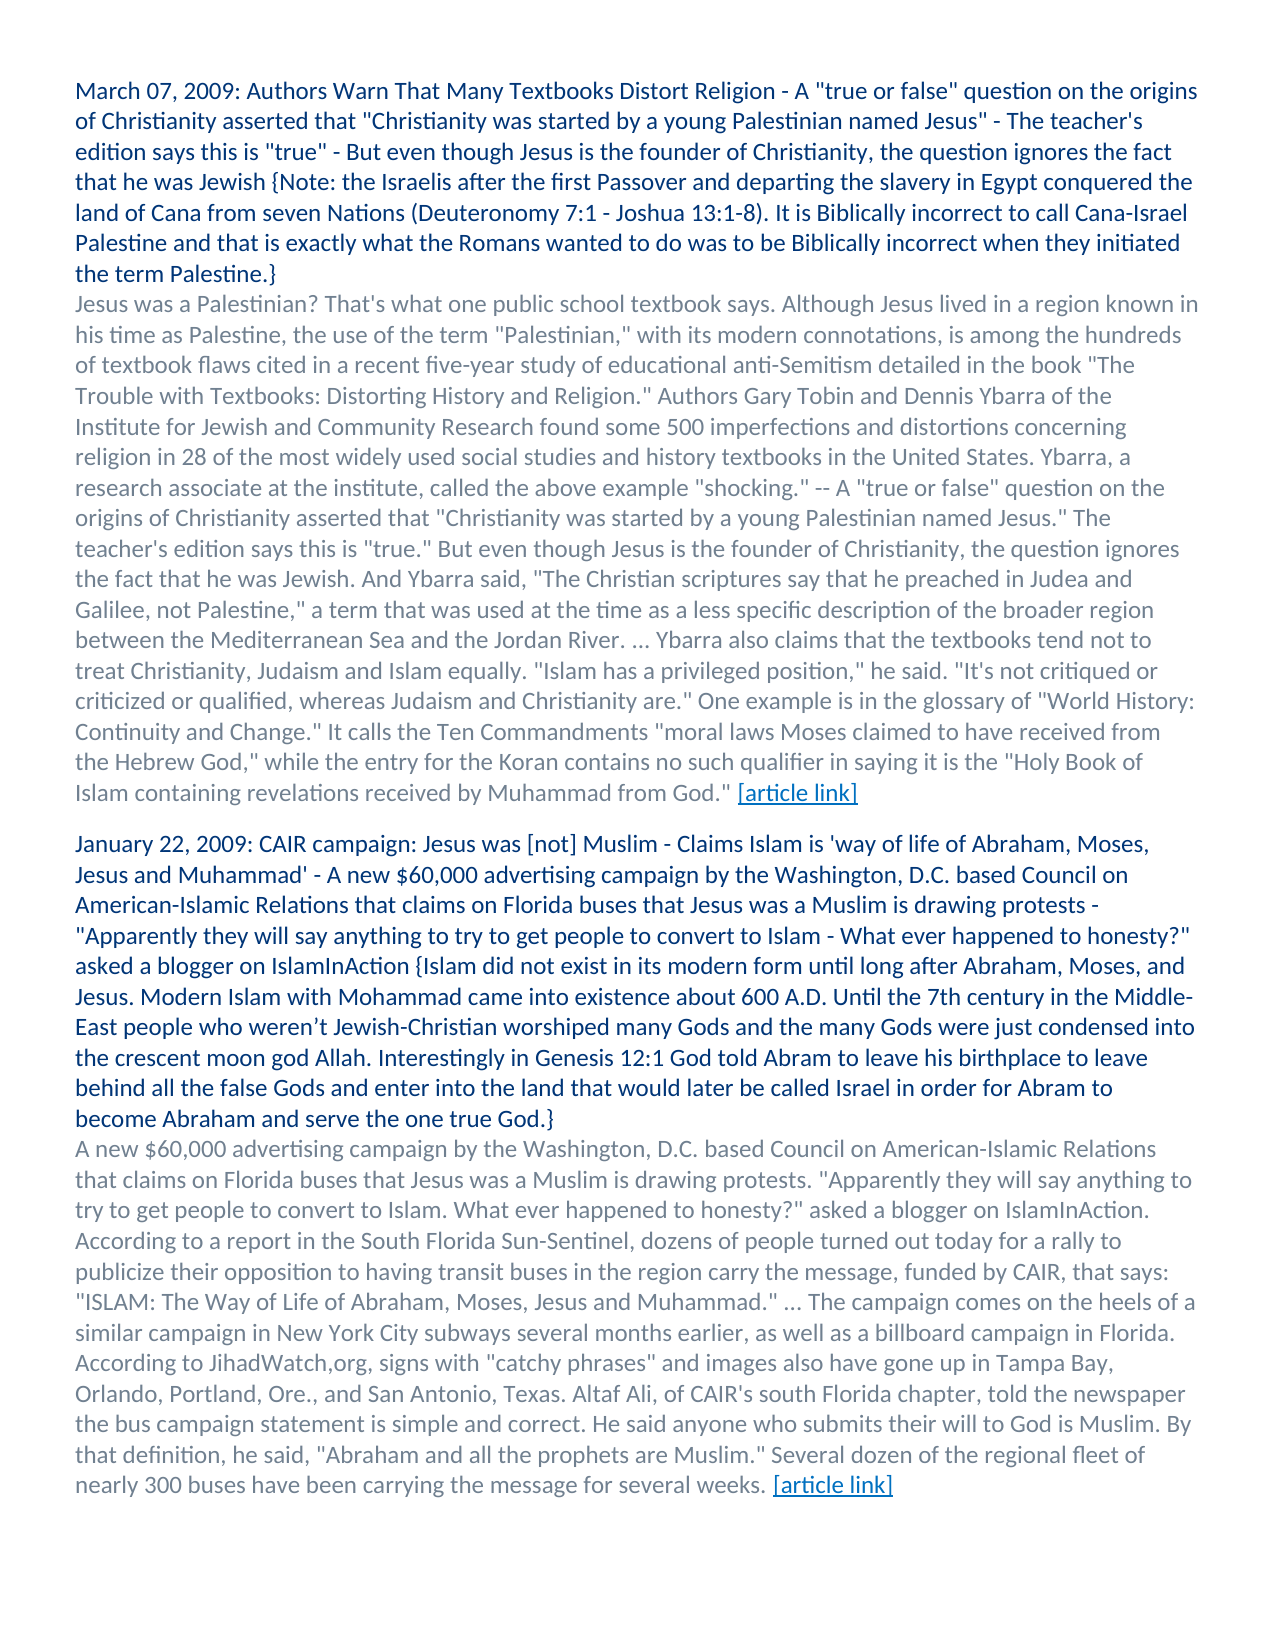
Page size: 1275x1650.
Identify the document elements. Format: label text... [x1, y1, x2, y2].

text January 22, 2009: CAIR campaign: Jesus was [not] Muslim - Claims Islam is 'way of life of Abraham, Moses, Jesus and Muhammad' - A new $60,000 advertising campaign by the Washington, D.C. based Council on American-Islamic Relations that claims on Florida buses that Jesus was a Muslim is drawing protests - "Apparently they will say anything to try to get people to convert to Islam - What ever happened to honesty?" asked a blogger on IslamInAction {Islam did not exist in its modern form until long after Abraham, Moses, and Jesus. Modern Islam with Mohammad came into existence about 600 A.D. Until the 7th century in the Middle-East people who weren’t Jewish-Christian worshiped many Gods and the many Gods were just condensed into the crescent moon god Allah. Interestingly in Genesis 12:1 God told Abram to leave his birthplace to leave behind all the false Gods and enter into the land that would later be called Israel in order for Abram to become Abraham and serve the one true God.} A new $60,000 advertising campaign by the Washington, D.C. based Council on American-Islamic Relations that claims on Florida buses that Jesus was a Muslim is drawing protests. "Apparently they will say anything to try to get people to convert to Islam. What ever happened to honesty?" asked a blogger on IslamInAction. According to a report in the South Florida Sun-Sentinel, dozens of people turned out today for a rally to publicize their opposition to having transit buses in the region carry the message, funded by CAIR, that says: "ISLAM: The Way of Life of Abraham, Moses, Jesus and Muhammad." ... The campaign comes on the heels of a similar campaign in New York City subways several months earlier, as well as a billboard campaign in Florida. According to JihadWatch,org, signs with "catchy phrases" and images also have gone up in Tampa Bay, Orlando, Portland, Ore., and San Antonio, Texas. Altaf Ali, of CAIR's south Florida chapter, told the newspaper the bus campaign statement is simple and correct. He said anyone who submits their will to God is Muslim. By that definition, he said, "Abraham and all the prophets are Muslim." Several dozen of the regional fleet of nearly 300 buses have been carrying the message for several weeks. [article link] [75, 828, 1200, 1500]
text March 07, 2009: Authors Warn That Many Textbooks Distort Religion - A "true or false" question on the origins of Christianity asserted that "Christianity was started by a young Palestinian named Jesus" - The teacher's edition says this is "true" - But even though Jesus is the founder of Christianity, the question ignores the fact that he was Jewish {Note: the Israelis after the first Passover and departing the slavery in Egypt conquered the land of Cana from seven Nations (Deuteronomy 7:1 - Joshua 13:1-8). It is Biblically incorrect to call Cana-Israel Palestine and that is exactly what the Romans wanted to do was to be Biblically incorrect when they initiated the term Palestine.} Jesus was a Palestinian? That's what one public school textbook says. Although Jesus lived in a region known in his time as Palestine, the use of the term "Palestinian," with its modern connotations, is among the hundreds of textbook flaws cited in a recent five-year study of educational anti-Semitism detailed in the book "The Trouble with Textbooks: Distorting History and Religion." Authors Gary Tobin and Dennis Ybarra of the Institute for Jewish and Community Research found some 500 imperfections and distortions concerning religion in 28 of the most widely used social studies and history textbooks in the United States. Ybarra, a research associate at the institute, called the above example "shocking." -- A "true or false" question on the origins of Christianity asserted that "Christianity was started by a young Palestinian named Jesus." The teacher's edition says this is "true." But even though Jesus is the founder of Christianity, the question ignores the fact that he was Jewish. And Ybarra said, "The Christian scriptures say that he preached in Judea and Galilee, not Palestine," a term that was used at the time as a less specific description of the broader region between the Mediterranean Sea and the Jordan River. ... Ybarra also claims that the textbooks tend not to treat Christianity, Judaism and Islam equally. "Islam has a privileged position," he said. "It's not critiqued or criticized or qualified, whereas Judaism and Christianity are." One example is in the glossary of "World History: Continuity and Change." It calls the Ten Commandments "moral laws Moses claimed to have received from the Hebrew God," while the entry for the Koran contains no such qualifier in saying it is the "Holy Book of Islam containing revelations received by Muhammad from God." [article link] [75, 75, 1200, 807]
